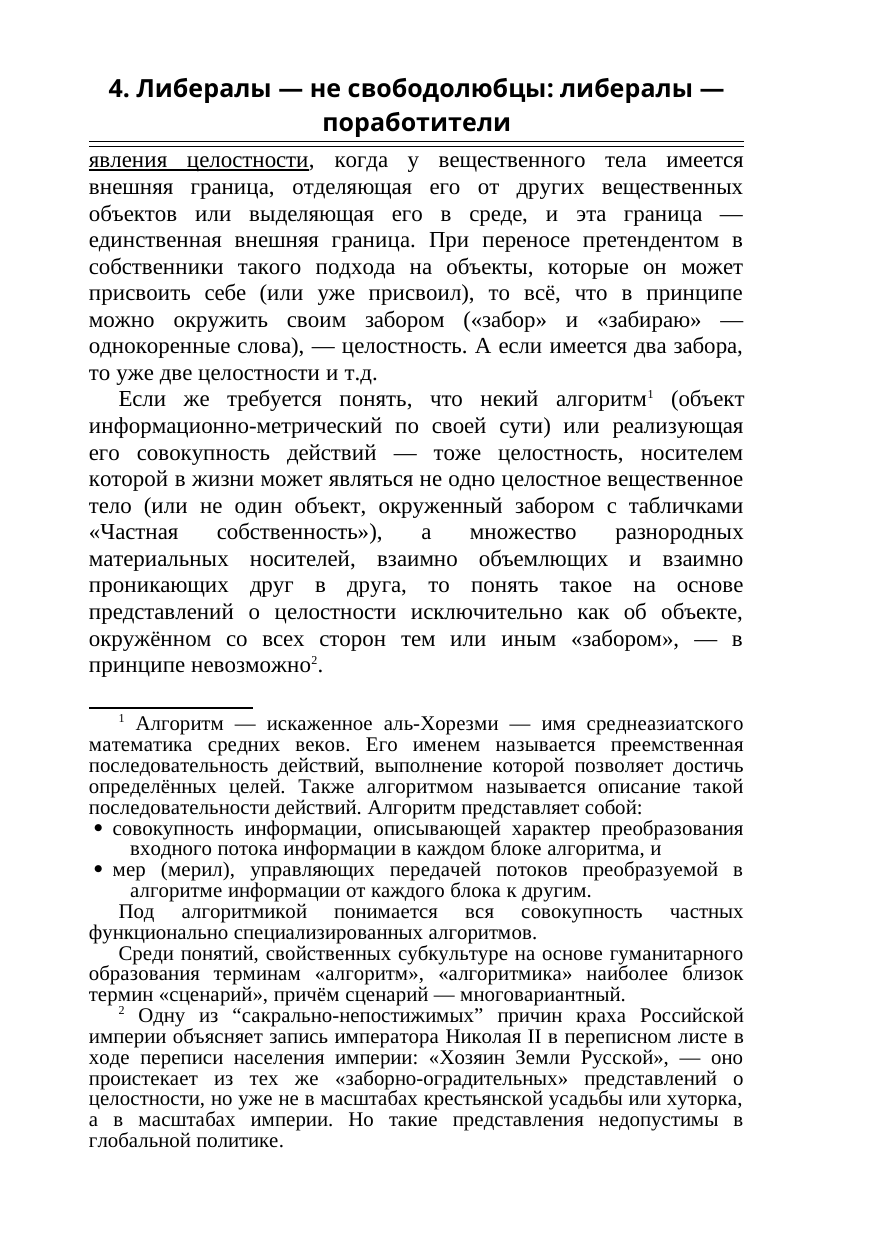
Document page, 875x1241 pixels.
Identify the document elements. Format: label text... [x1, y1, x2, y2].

list мер (мерил), управляющих передачей потоков преобразуемой в алгоритме информации от каждого блока к другим. [94, 860, 744, 902]
text Среди понятий, свойственных субкультуре на основе гуманитарного образования терминам «алгоритм», «алгоритмика» наиболее близок термин «сцена­рий», причём сценарий — многовариантный. [89, 943, 744, 1006]
text явления целостности, когда у вещественного тела имеется внешняя граница, отделяющая его от других вещественных объектов или выделяющая его в среде, и эта граница — единственная внешняя граница. При переносе претендентом в собственники такого подхода на объекты, которые он может присвоить себе (или уже присвоил), то всё, что в принципе можно окружить своим забором («забор» и «забираю» — однокоренные слова), — целостность. А если имеется два забора, то уже две целостности и т.д. [89, 147, 744, 385]
text Под алгоритмикой понимается вся совокупность частных функционально специализированных алгоритмов. [89, 902, 744, 943]
text Одну из “сакрально-непостижимых” причин краха Российской империи объясняет запись императора Николая II в переписном листе в ходе переписи населения империи: «Хозяин Земли Русской», — оно проистекает из тех же «заборно-оградительных» представлений о целостности, но уже не в масштабах крестьянской усадьбы или хуторка, а в масштабах империи. Но такие представления недопустимы в глобальной политике. [89, 1006, 744, 1152]
text Алгоритм — искаженное аль-Хорезми — имя среднеазиатского математика средних веков. Его именем называется преемственная последовательность действий, выполнение которой позволяет достичь определённых целей. Также алгоритмом называется описание такой последовательности действий. Алгоритм представляет собой: [89, 714, 744, 818]
list совокупность информации, описывающей характер преобразования вход­ного потока информации в каждом блоке алгоритма, и [94, 818, 744, 860]
text Если же требуется понять, что некий алгоритм (объект информационно-метрический по своей сути) или реализующая его совокупность действий — тоже целостность, носителем которой в жизни может являться не одно целостное вещественное тело (или не один объект, окруженный забором с табличками «Частная собственность»), а множество разнородных материальных носителей, взаимно объемлющих и взаимно проникающих друг в друга, то понять такое на основе представлений о целостности исключительно как об объекте, окружённом со всех сторон тем или иным «забором», — в принципе невозможно. [89, 385, 744, 677]
